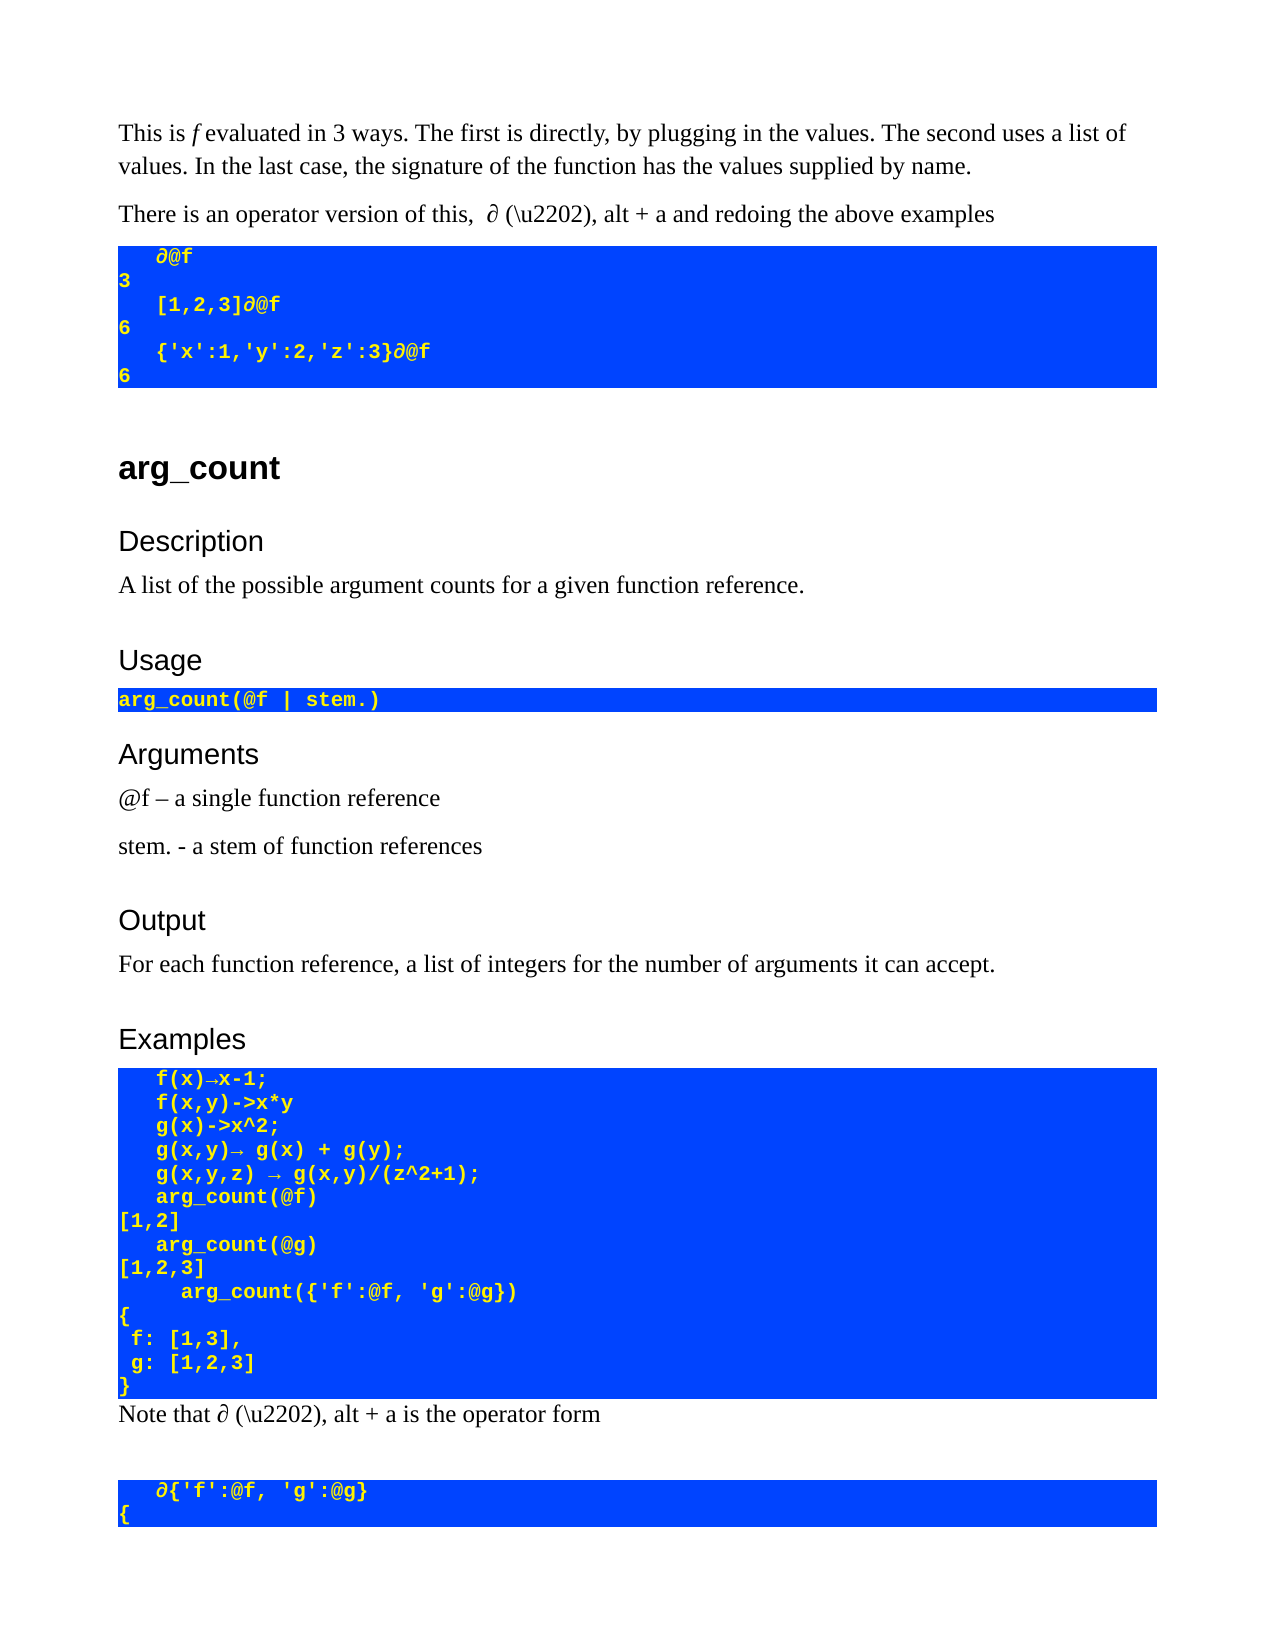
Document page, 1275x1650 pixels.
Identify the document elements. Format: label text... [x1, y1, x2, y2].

subtitle Output [118, 903, 1157, 937]
text [1,2,3] [118, 1257, 1157, 1281]
text arg_count(@f) [118, 1186, 1157, 1210]
text This is f evaluated in 3 ways. The first is directly, by plugging in the values. The second uses a list of values. In the last case, the signature of the function has the values supplied by name. [118, 118, 1157, 180]
text f(x,y)->x*y [118, 1092, 1157, 1115]
text 3 [118, 270, 1157, 294]
text { [118, 1503, 1157, 1527]
text 6 [118, 364, 1157, 388]
text arg_count(@g) [118, 1234, 1157, 1257]
text } [118, 1376, 1157, 1399]
text [1,2] [118, 1210, 1157, 1234]
subtitle Arguments [118, 737, 1157, 771]
text g(x,y)→ g(x) + g(y); [118, 1139, 1157, 1163]
text [1,2,3]∂@f [118, 294, 1157, 317]
text f(x)→x-1; [118, 1068, 1157, 1092]
text arg_count(@f | stem.) [118, 688, 1157, 712]
text ∂@f [118, 246, 1157, 270]
text ∂{'f':@f, 'g':@g} [118, 1480, 1157, 1503]
text f: [1,3], [118, 1328, 1157, 1352]
text There is an operator version of this, ∂ (\u2202), alt + a and redoing the above examples [118, 199, 1157, 227]
subtitle Usage [118, 642, 1157, 676]
text { [118, 1304, 1157, 1328]
subtitle Description [118, 524, 1157, 557]
text @f – a single function reference [118, 783, 1157, 812]
text arg_count({'f':@f, 'g':@g}) [118, 1281, 1157, 1304]
text Note that ∂ (\u2202), alt + a is the operator form [118, 1399, 1157, 1461]
subtitle arg_count [118, 409, 1157, 486]
text A list of the possible argument counts for a given function reference. [118, 570, 1157, 599]
text 6 [118, 317, 1157, 341]
text For each function reference, a list of integers for the number of arguments it can accept. [118, 949, 1157, 978]
text g(x,y,z) → g(x,y)/(z^2+1); [118, 1163, 1157, 1186]
text {'x':1,'y':2,'z':3}∂@f [118, 341, 1157, 364]
text g(x)->x^2; [118, 1115, 1157, 1139]
text stem. - a stem of function references [118, 831, 1157, 859]
text g: [1,2,3] [118, 1352, 1157, 1376]
subtitle Examples [118, 1022, 1157, 1056]
